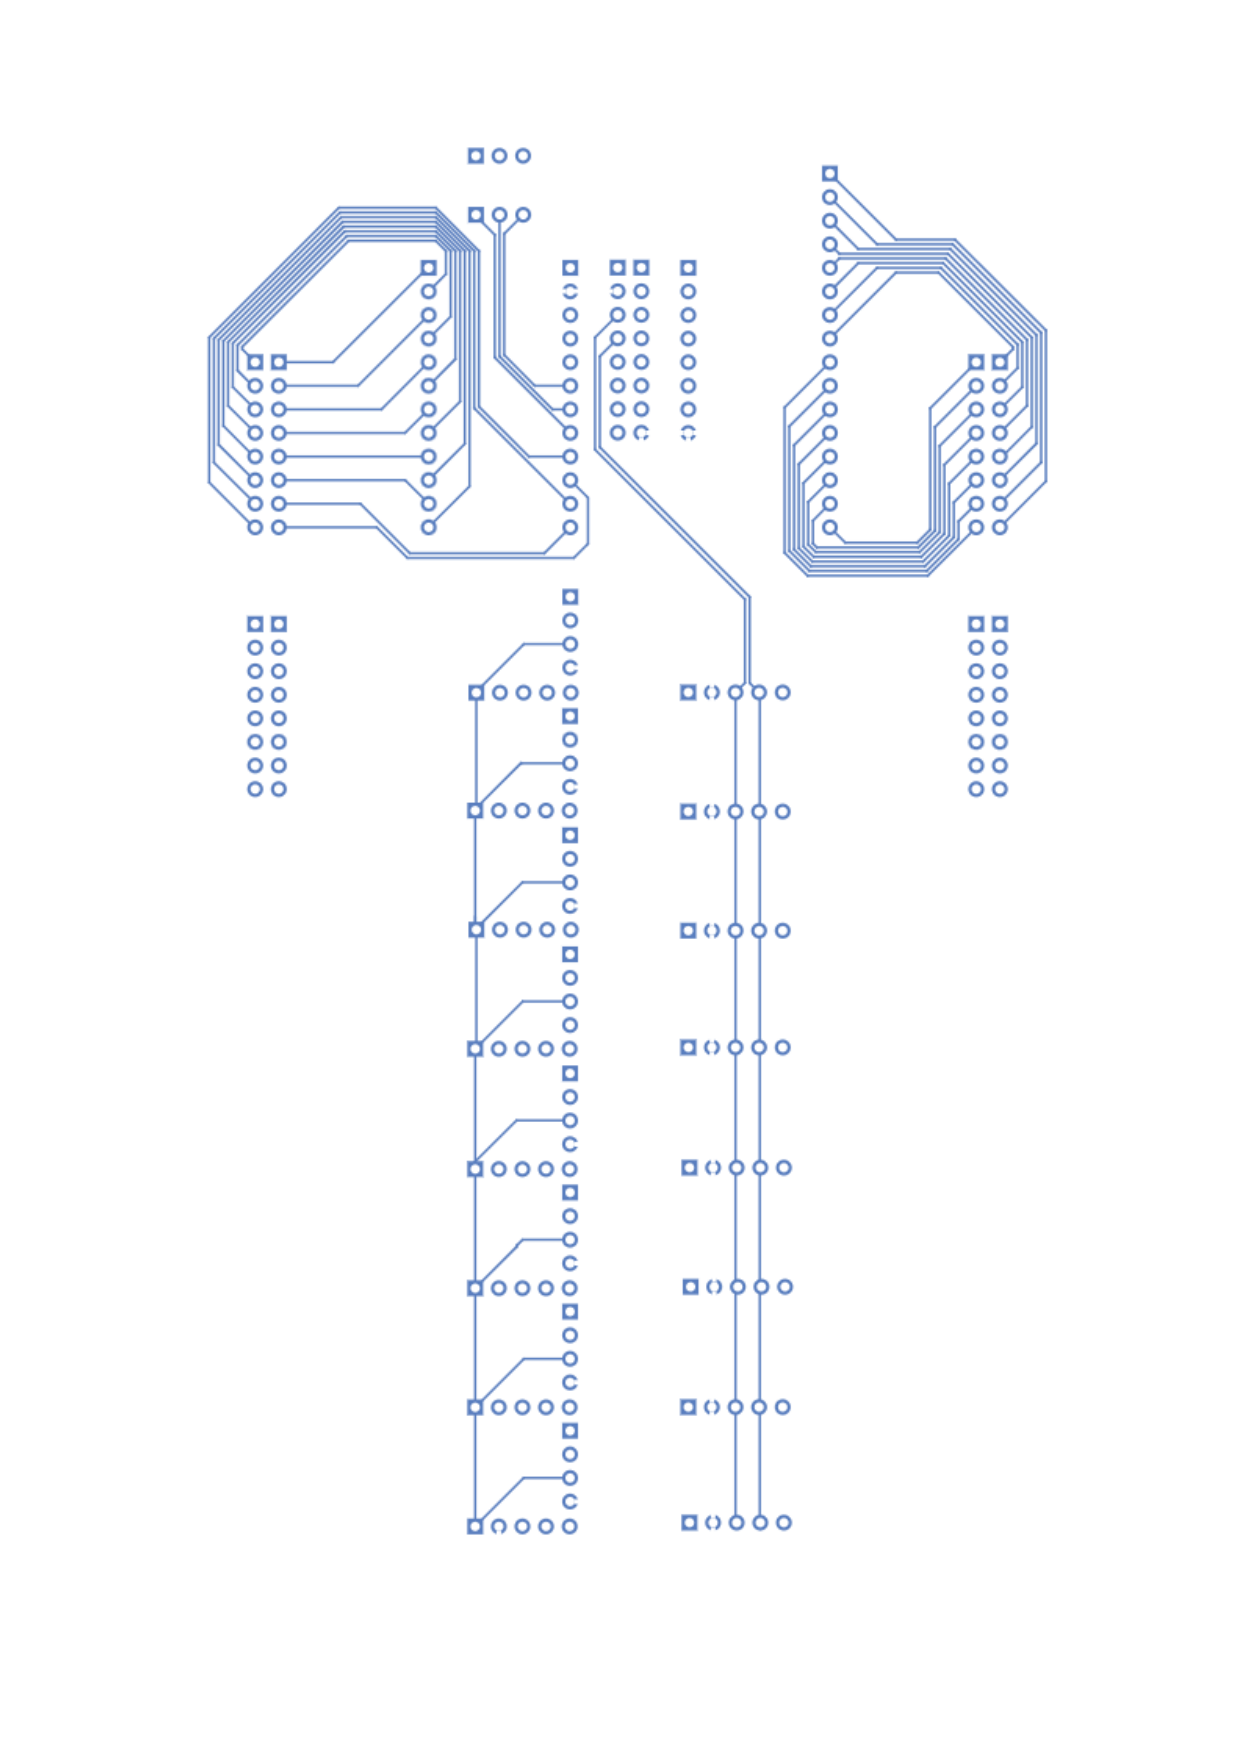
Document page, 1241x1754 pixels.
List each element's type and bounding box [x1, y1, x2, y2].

picture [162, 118, 1078, 1552]
